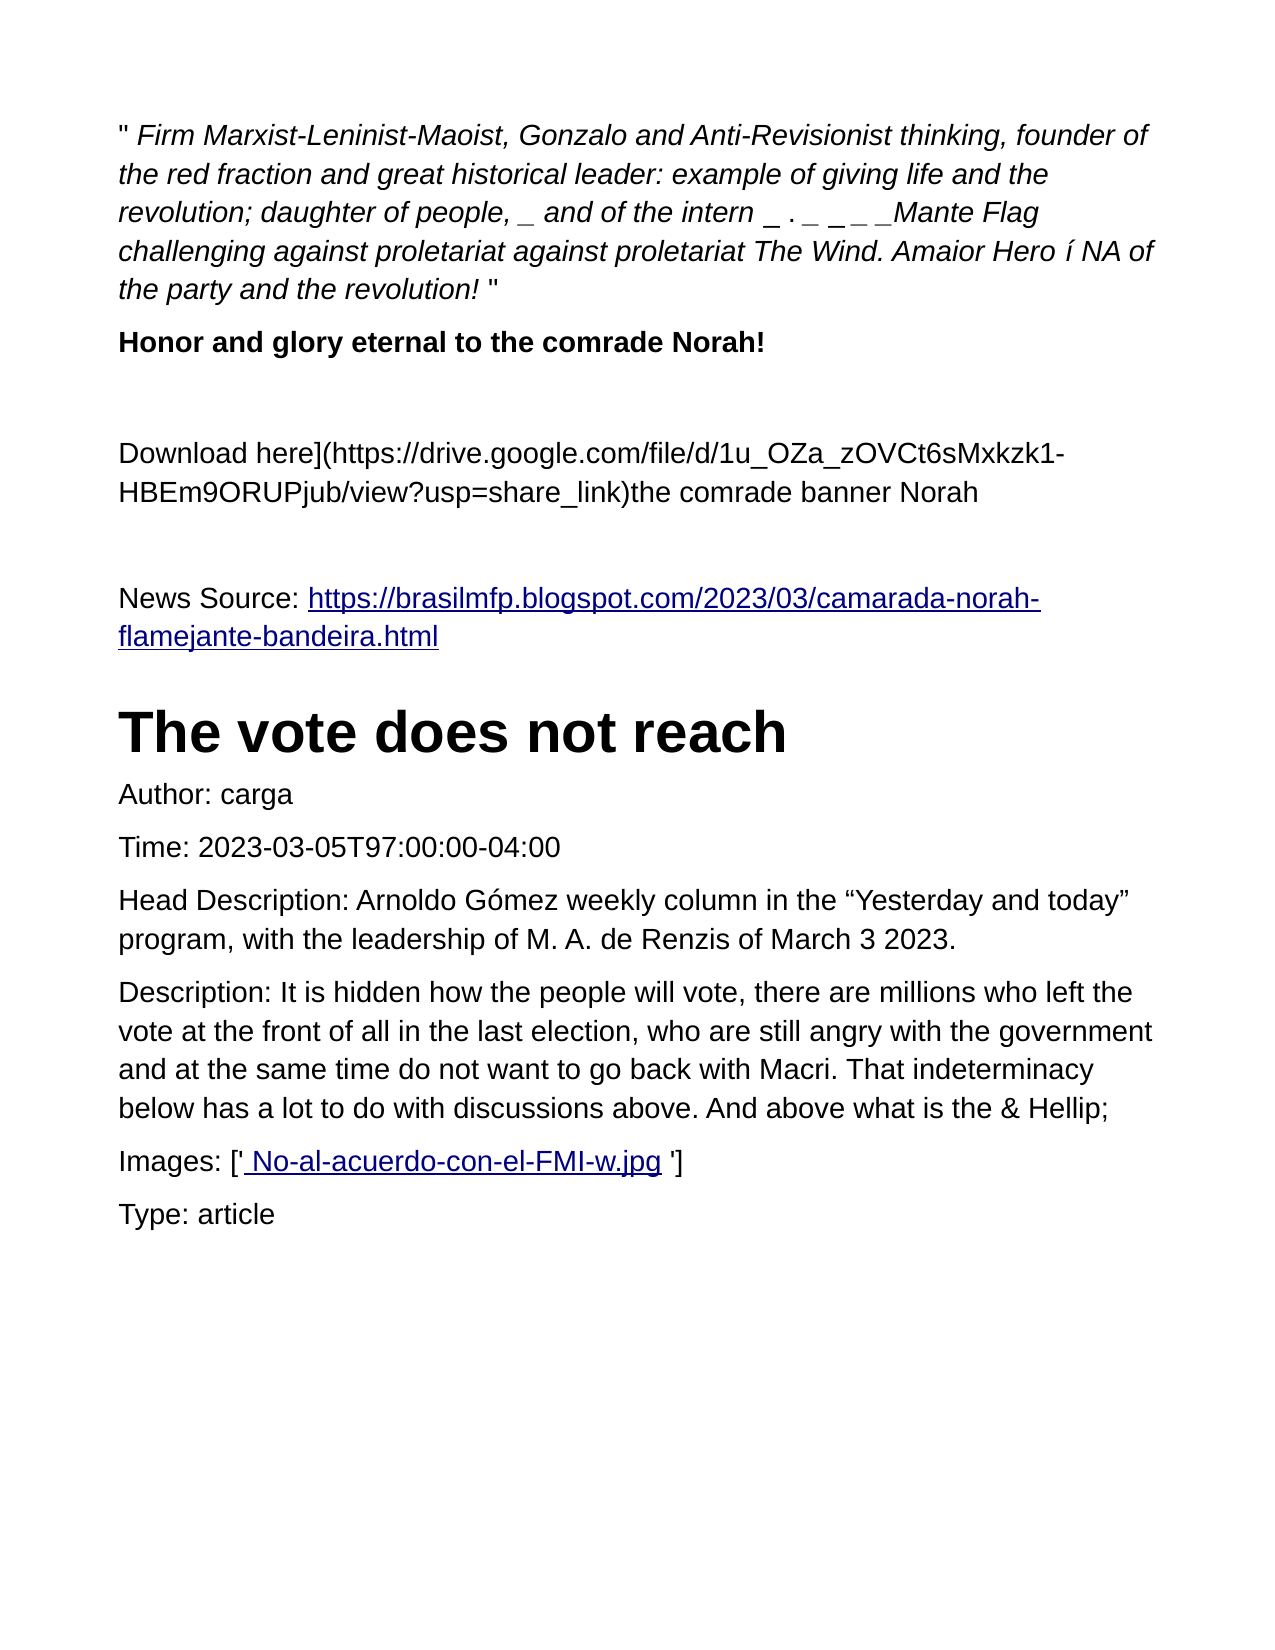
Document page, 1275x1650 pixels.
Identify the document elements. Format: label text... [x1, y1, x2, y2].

text Head Description: Arnoldo Gómez weekly column in the “Yesterday and today” program, with the leadership of M. A. de Renzis of March 3 2023. [118, 883, 1157, 955]
text Images: [' No-al-acuerdo-con-el-FMI-w.jpg '] [118, 1144, 1157, 1177]
subtitle The vote does not reach [118, 697, 1157, 764]
text Time: 2023-03-05T97:00:00-04:00 [118, 830, 1157, 864]
text Honor and glory eternal to the comrade Norah! [118, 325, 1157, 359]
text News Source: https://brasilmfp.blogspot.com/2023/03/camarada-norah-flamejante-bandeira.html [118, 581, 1157, 653]
text Description: It is hidden how the people will vote, there are millions who left the vote at the front of all in the last election, who are still angry with the government and at the same time do not want to go back with Macri. That indeterminacy below has a lot to do with discussions above. And above what is the & Hellip; [118, 975, 1157, 1124]
text Download here](https://drive.google.com/file/d/1u_OZa_zOVCt6sMxkzk1-HBEm9ORUPjub/view?usp=share_link)the comrade banner Norah [118, 436, 1157, 508]
text Author: carga [118, 777, 1157, 811]
text " Firm Marxist-Leninist-Maoist, Gonzalo and Anti-Revisionist thinking, founder of the red fraction and great historical leader: example of giving life and the revolution; daughter of people, _ and of the intern _ . _ _ _ _Mante Flag challenging against proletariat against proletariat The Wind. Amaior Hero í NA of the party and the revolution! " [118, 118, 1157, 306]
text Type: article [118, 1197, 1157, 1230]
